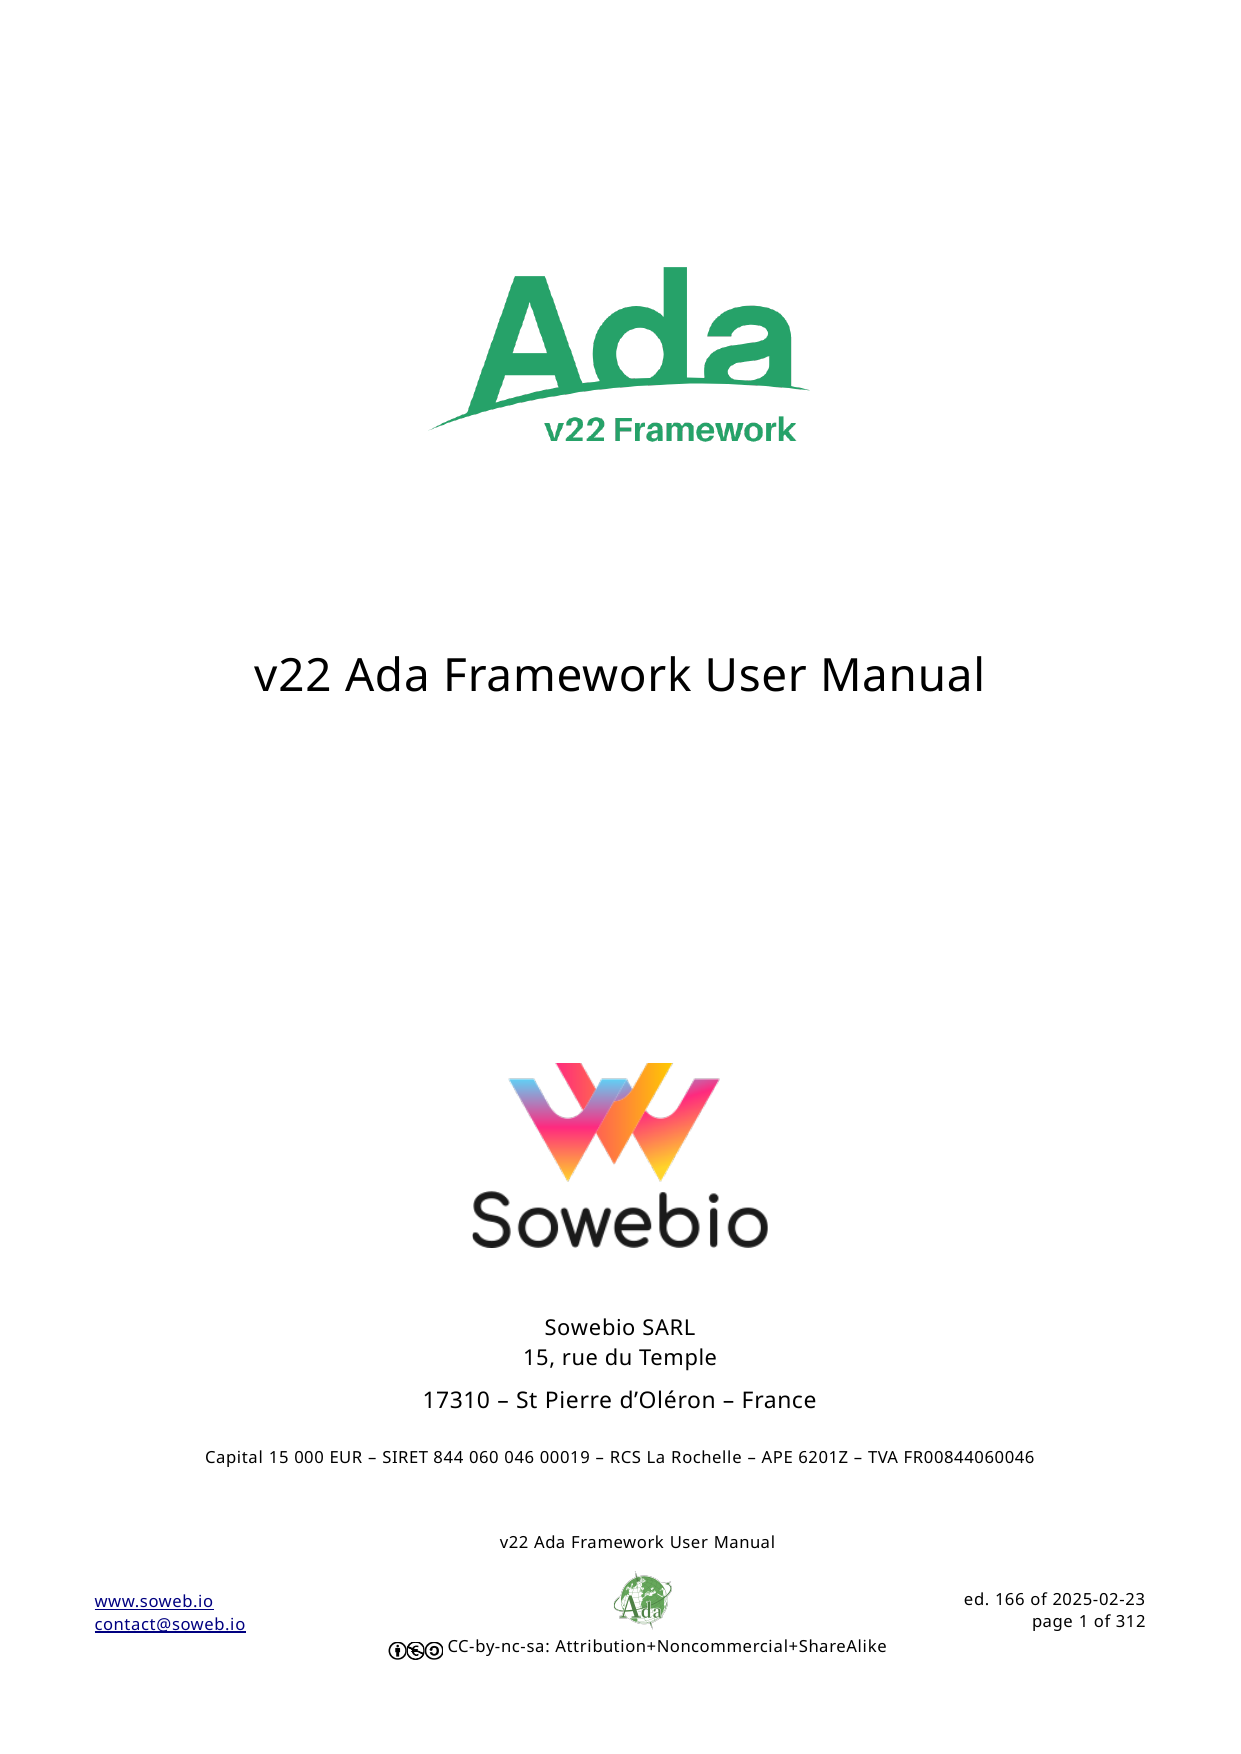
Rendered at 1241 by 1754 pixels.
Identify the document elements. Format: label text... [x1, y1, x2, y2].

picture [413, 147, 827, 561]
text v22 Ada Framework User Manual [124, 642, 1116, 704]
text Sowebio SARL 15, rue du Temple [139, 1311, 1101, 1371]
text Capital 15 000 EUR – SIRET 844 060 046 00019 – RCS La Rochelle – APE 6201Z – TVA FR00844060046 [139, 1446, 1101, 1468]
picture [472, 1063, 768, 1248]
picture [613, 1571, 672, 1630]
picture [388, 1642, 443, 1660]
text 17310 – St Pierre d’Oléron – France [139, 1384, 1101, 1446]
